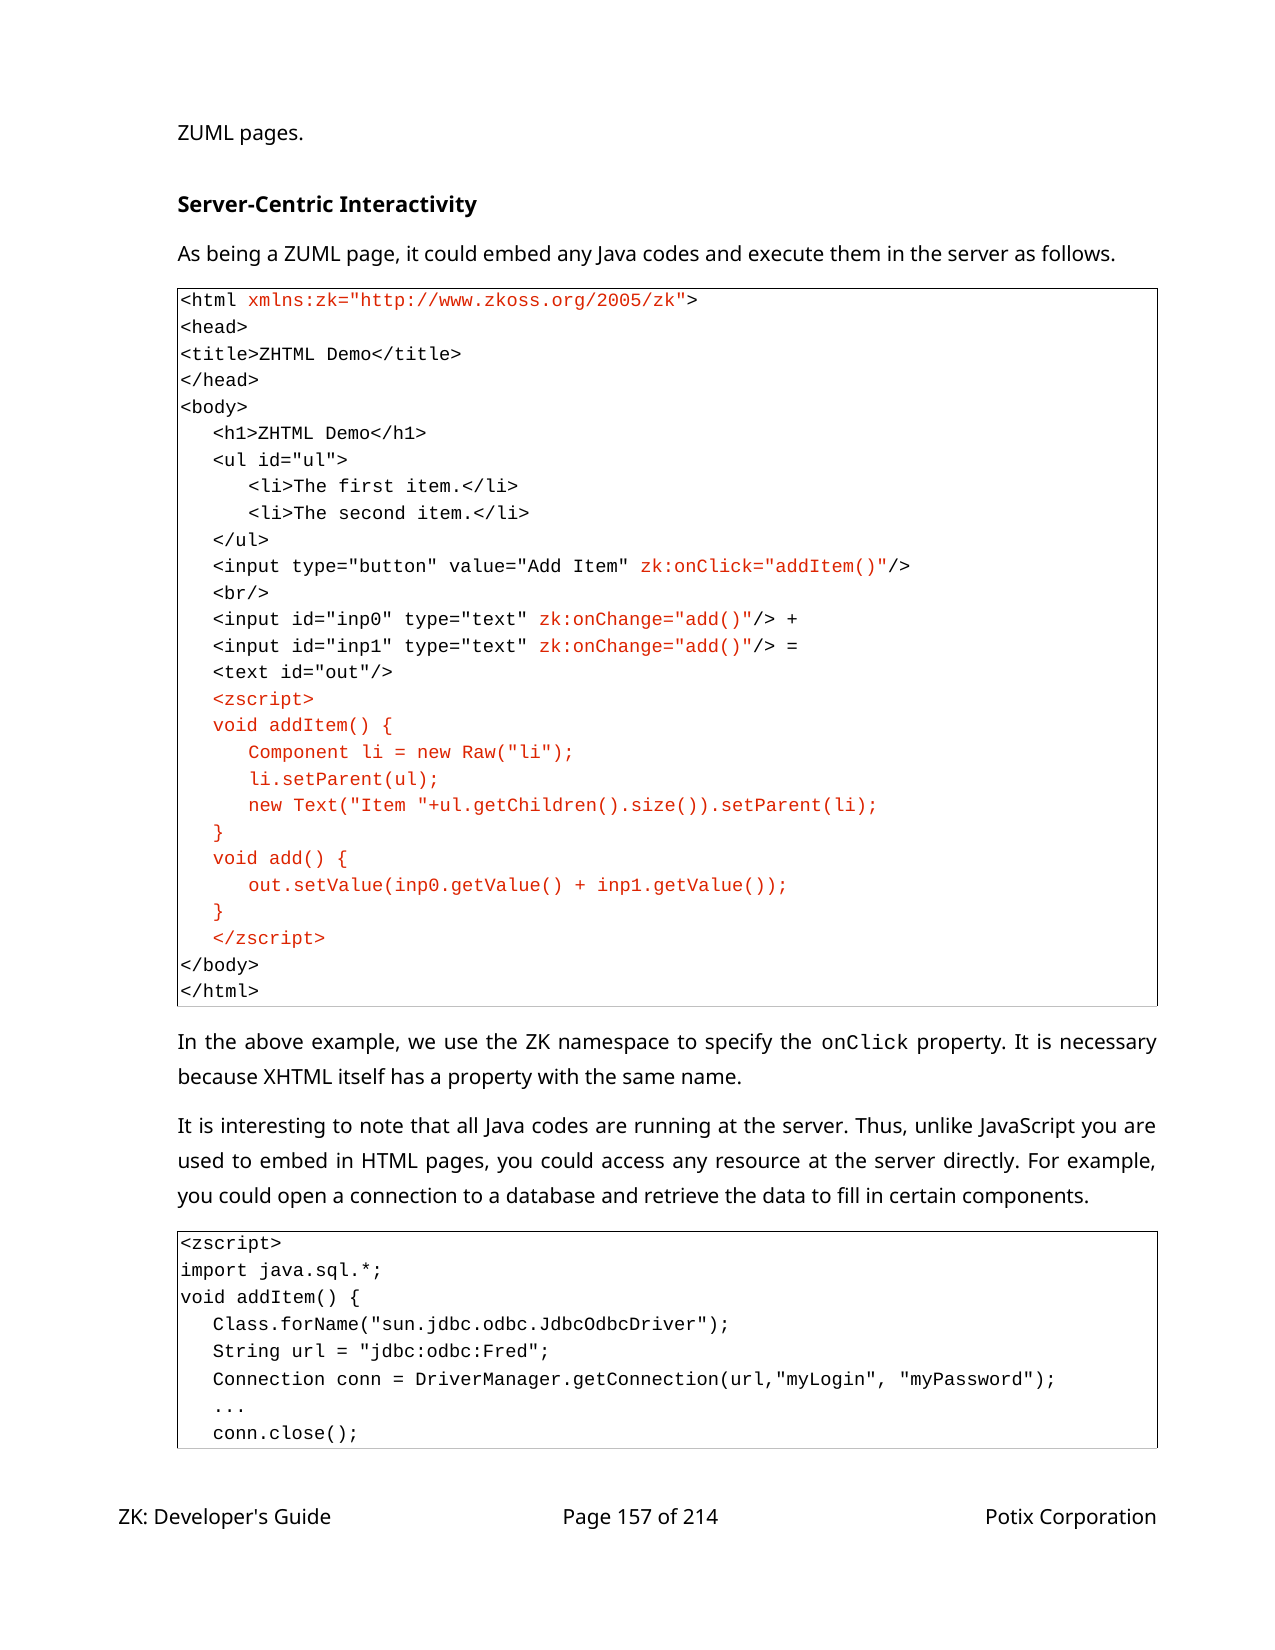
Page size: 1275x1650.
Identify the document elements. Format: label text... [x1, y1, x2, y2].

text void addItem() { [178, 1285, 1157, 1309]
text In the above example, we use the ZK namespace to specify the onClick property. It is necessary because XHTML itself has a property with the same name. [177, 1027, 1157, 1091]
text Connection conn = DriverManager.getConnection(url,"myLogin", "myPassword"); [178, 1366, 1157, 1391]
text ZUML pages. [177, 118, 1157, 146]
text As being a ZUML page, it could embed any Java codes and execute them in the server as follows. [177, 239, 1157, 268]
text It is interesting to note that all Java codes are running at the server. Thus, unlike JavaScript you are used to embed in HTML pages, you could access any resource at the server directly. For example, you could open a connection to a database and retrieve the data to fill in certain components. [177, 1111, 1157, 1210]
subtitle Server-Centric Interactivity [177, 189, 1157, 219]
text import java.sql.*; [178, 1258, 1157, 1282]
text Class.forName("sun.jdbc.odbc.JdbcOdbcDriver"); [178, 1312, 1157, 1336]
text conn.close(); [178, 1421, 1157, 1448]
text String url = "jdbc:odbc:Fred"; [178, 1339, 1157, 1363]
text ... [178, 1394, 1157, 1418]
text <html xmlns:zk="http://www.zkoss.org/2005/zk"> <head> <title>ZHTML Demo</title> </head> <body> <h1>ZHTML Demo</h1> <ul id="ul"> <li>The first item.</li> <li>The second item.</li> </ul> <input type="button" value="Add Item" zk:onClick="addItem()"/> <br/> <input id="inp0" type="text" zk:onChange="add()"/> + <input id="inp1" type="text" zk:onChange="add()"/> = <text id="out"/> <zscript> void addItem() { Component li = new Raw("li"); li.setParent(ul); new Text("Item "+ul.getChildren().size()).setParent(li); } void add() { out.setValue(inp0.getValue() + inp1.getValue()); } </zscript> </body> </html> [178, 289, 1157, 1006]
text <zscript> [178, 1232, 1157, 1255]
